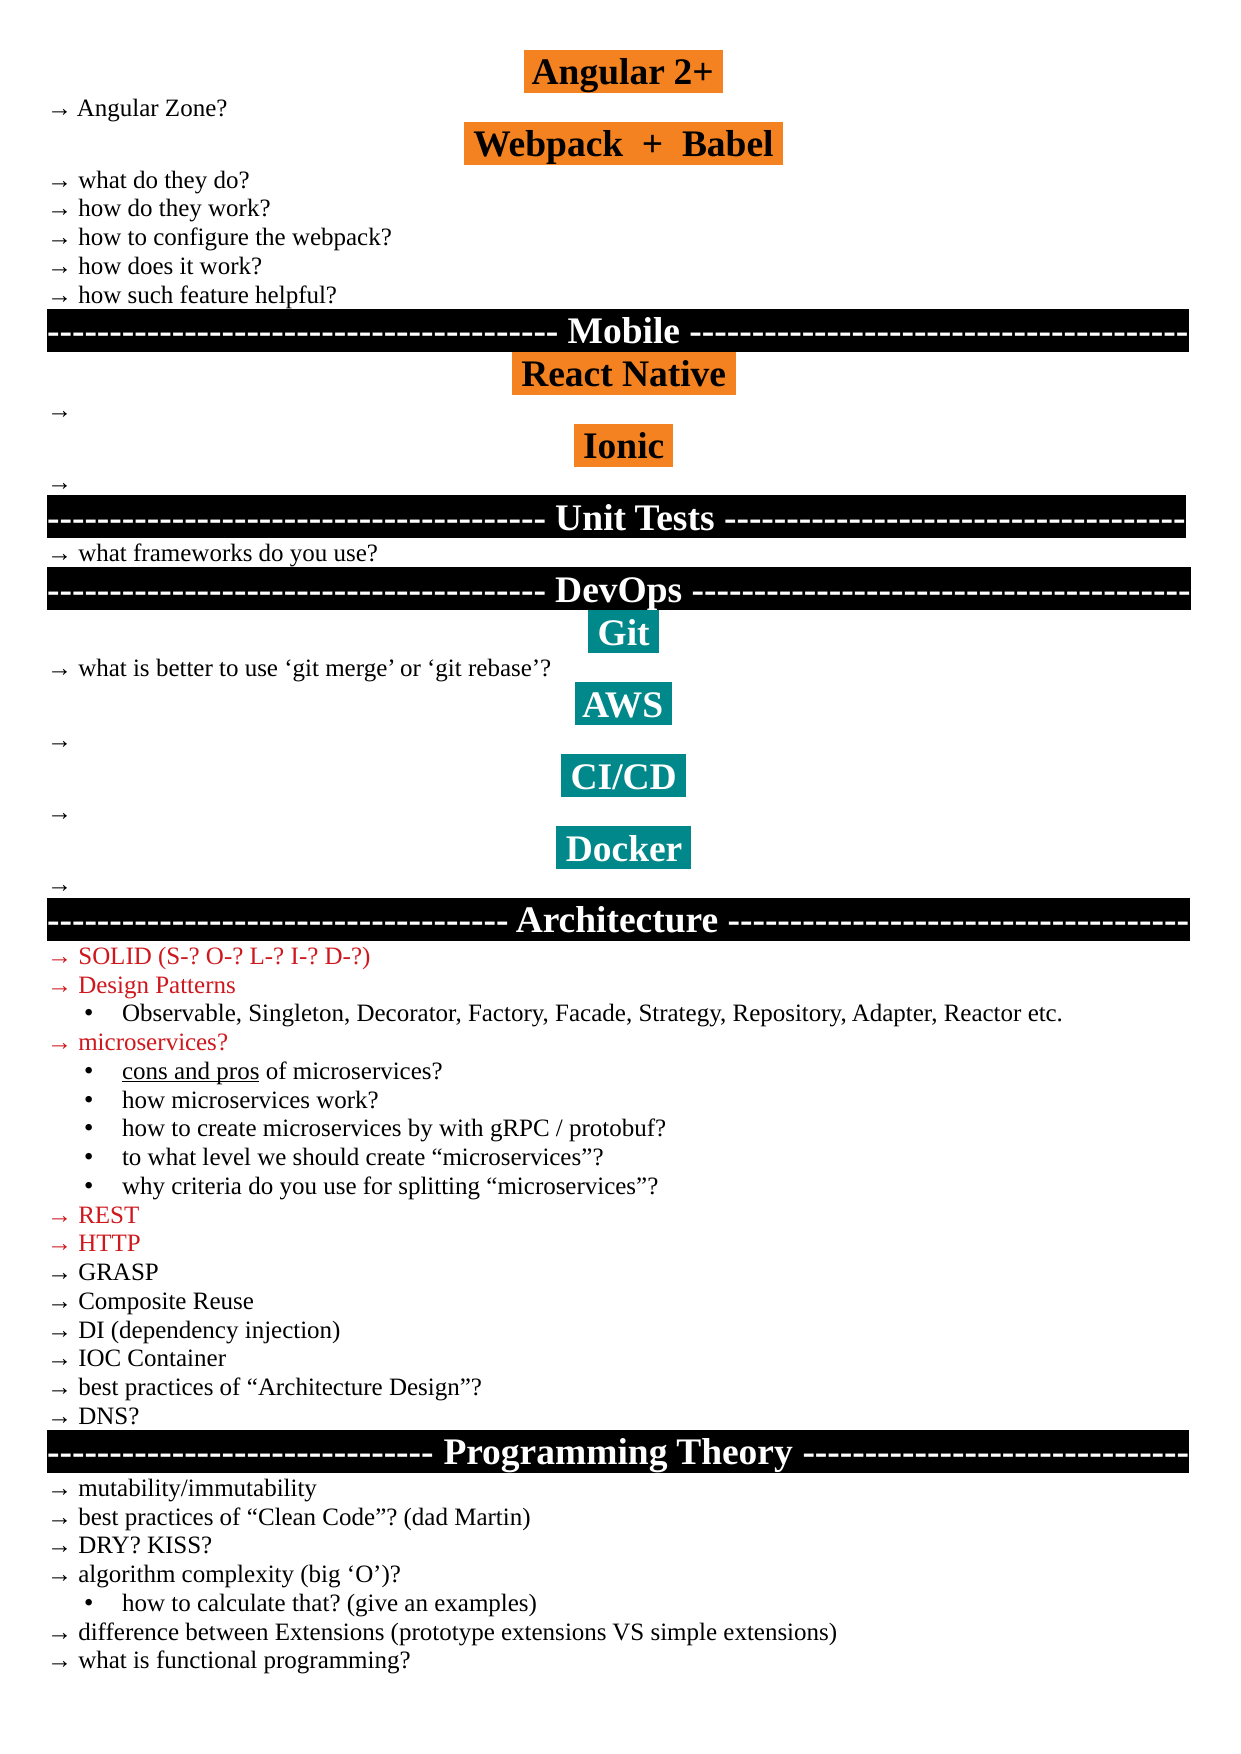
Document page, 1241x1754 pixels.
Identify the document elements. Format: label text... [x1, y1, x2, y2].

text → what is better to use ‘git merge’ or ‘git rebase’? [47, 653, 1200, 682]
text ------------------------------- Programming Theory ------------------------------- [47, 1430, 1200, 1473]
list Observable, Singleton, Decorator, Factory, Facade, Strategy, Repository, Adapter, Reactor etc. [84, 998, 1200, 1027]
text → [47, 395, 1200, 423]
text ---------------------------------------- DevOps ---------------------------------------- [47, 567, 1200, 610]
list how to calculate that? (give an examples) [84, 1588, 1200, 1617]
text → best practices of “Clean Code”? (dad Martin) [47, 1502, 1200, 1530]
text ------------------------------------- Architecture ------------------------------------- [47, 898, 1200, 941]
text → GRASP [47, 1257, 1200, 1286]
text → Design Patterns [47, 970, 1200, 998]
text CI/CD [47, 754, 1200, 797]
text → what frameworks do you use? [47, 538, 1200, 567]
text → best practices of “Architecture Design”? [47, 1372, 1200, 1401]
text → Angular Zone? [47, 93, 1200, 122]
text → microservices? [47, 1027, 1200, 1056]
list to what level we should create “microservices”? [84, 1142, 1200, 1171]
list how microservices work? [84, 1085, 1200, 1113]
text Docker [47, 826, 1200, 869]
text → what is functional programming? [47, 1645, 1200, 1674]
text ---------------------------------------- Unit Tests ------------------------------------- [47, 495, 1200, 538]
text Ionic [47, 423, 1200, 467]
text → how such feature helpful? [47, 280, 1200, 308]
list why criteria do you use for splitting “microservices”? [84, 1171, 1200, 1200]
list cons and pros of microservices? [84, 1056, 1200, 1085]
text Angular 2+ [47, 50, 1200, 93]
text → REST [47, 1200, 1200, 1228]
list how to create microservices by with gRPC / protobuf? [84, 1113, 1200, 1142]
text React Native [47, 352, 1200, 395]
text Webpack + Babel [47, 122, 1200, 165]
text → IOC Container [47, 1343, 1200, 1372]
text → Composite Reuse [47, 1286, 1200, 1315]
text → algorithm complexity (big ‘O’)? [47, 1559, 1200, 1588]
text → what do they do? [47, 165, 1200, 193]
text ----------------------------------------- Mobile ---------------------------------------- [47, 308, 1200, 352]
text → DRY? KISS? [47, 1530, 1200, 1559]
text → DNS? [47, 1401, 1200, 1430]
text → mutability/immutability [47, 1473, 1200, 1502]
text → difference between Extensions (prototype extensions VS simple extensions) [47, 1617, 1200, 1645]
text → DI (dependency injection) [47, 1315, 1200, 1343]
text AWS [47, 682, 1200, 725]
text → [47, 725, 1200, 754]
text Git [47, 610, 1200, 653]
text → how does it work? [47, 251, 1200, 280]
text → [47, 797, 1200, 826]
text → HTTP [47, 1228, 1200, 1257]
text → [47, 869, 1200, 898]
text → how to configure the webpack? [47, 222, 1200, 251]
text → how do they work? [47, 193, 1200, 222]
text → [47, 467, 1200, 495]
text → SOLID (S-? O-? L-? I-? D-?) [47, 941, 1200, 970]
